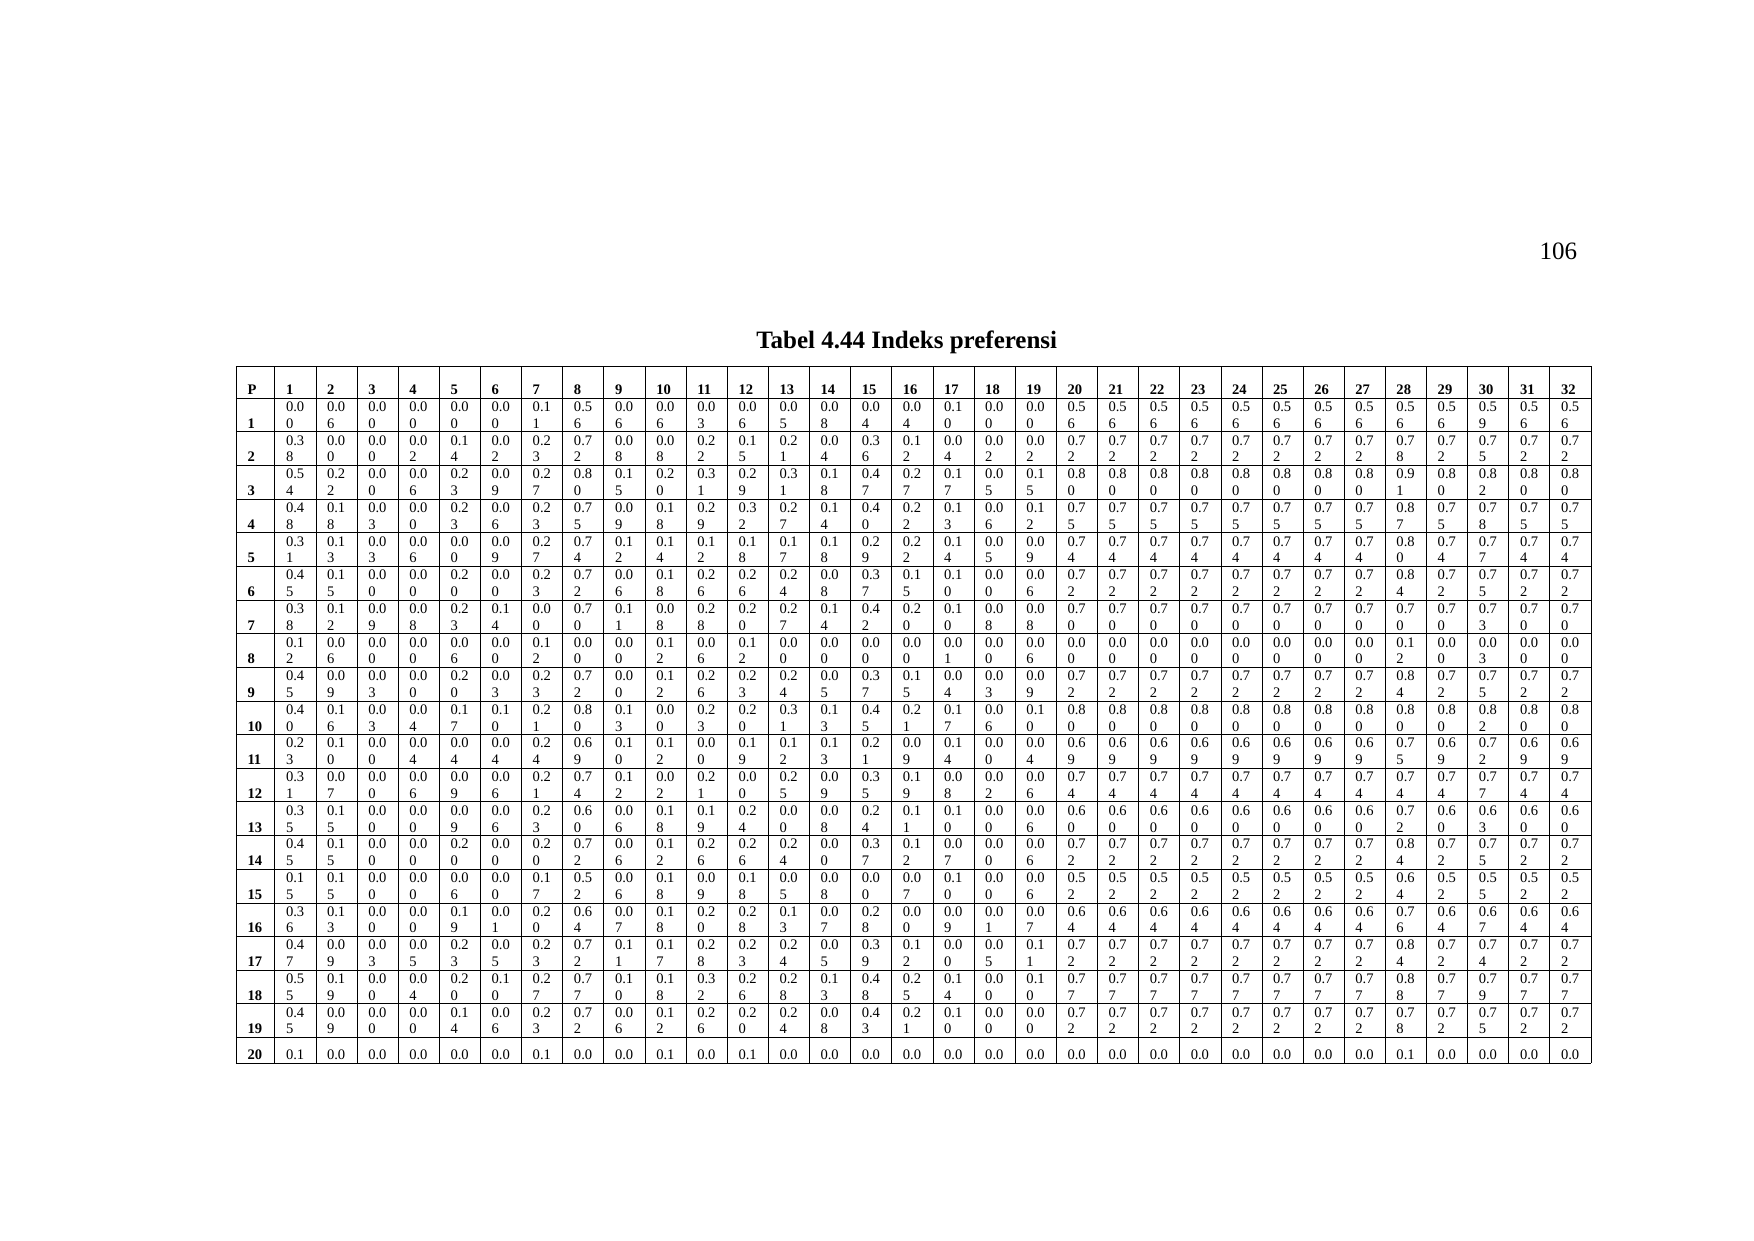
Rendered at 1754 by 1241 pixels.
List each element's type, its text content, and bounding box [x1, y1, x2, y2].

table_cell 0.23 [522, 1004, 562, 1037]
table_cell 0.80 [1304, 702, 1344, 734]
table_cell 0.42 [851, 601, 891, 633]
table_cell 0.00 [399, 904, 439, 936]
table_cell 0.19 [687, 802, 727, 835]
table_cell 0.06 [604, 567, 645, 599]
table_cell 0.00 [399, 1004, 439, 1037]
table_cell 0.15 [317, 870, 357, 902]
table_cell 0.00 [1304, 634, 1344, 667]
table_cell 0.08 [646, 432, 686, 465]
table_cell 0.14 [481, 601, 521, 633]
table_cell 0.13 [769, 904, 809, 936]
table_cell 0.72 [563, 668, 603, 701]
table_cell 0.0 [440, 1038, 480, 1063]
table_cell 0.80 [1345, 702, 1385, 734]
table_cell 0.74 [1345, 769, 1385, 801]
table_header 18 [975, 367, 1015, 398]
table_cell 0.77 [1139, 971, 1179, 1003]
table_cell 0.32 [687, 971, 727, 1003]
table_cell 0.00 [975, 399, 1015, 431]
table_header 3 [358, 367, 398, 398]
table_cell 0.05 [769, 399, 809, 431]
table_cell 0.72 [1139, 836, 1179, 869]
table_cell 0.05 [975, 937, 1015, 970]
table_cell 0.64 [1509, 904, 1549, 936]
table_cell 0.0 [975, 1038, 1015, 1063]
table_cell 0.15 [317, 836, 357, 869]
table_cell 0.56 [563, 399, 603, 431]
table_cell 0.56 [1139, 399, 1179, 431]
table_cell 0.70 [1427, 601, 1467, 633]
table_cell 0.27 [522, 466, 562, 499]
table_cell 0.17 [934, 466, 974, 499]
table_cell 0.06 [604, 399, 645, 431]
table_cell 0.24 [522, 735, 562, 768]
table_cell 0.72 [1304, 668, 1344, 701]
table_cell 0.69 [1550, 735, 1591, 768]
table_cell 0.72 [1222, 432, 1262, 465]
table_cell 0.74 [1263, 769, 1303, 801]
table_cell 0.52 [1304, 870, 1344, 902]
table_cell 0.59 [1468, 399, 1508, 431]
table_cell 0.70 [1222, 601, 1262, 633]
table_cell 0.70 [1345, 601, 1385, 633]
table_cell 0.72 [1550, 836, 1591, 869]
table_cell 0.00 [1509, 634, 1549, 667]
table_cell 0.03 [358, 533, 398, 566]
table_cell 0.09 [1016, 668, 1056, 701]
table_cell 0.21 [892, 702, 933, 734]
table_cell 0.00 [399, 870, 439, 902]
table_cell 0.20 [440, 668, 480, 701]
table_cell 0.75 [1468, 836, 1508, 869]
table_cell 0.07 [1016, 904, 1056, 936]
table_cell 0.80 [1427, 702, 1467, 734]
table_cell 0.75 [1263, 500, 1303, 532]
table_cell 0.80 [1057, 702, 1097, 734]
table_cell 0.26 [728, 971, 768, 1003]
table_cell 0.23 [522, 432, 562, 465]
table_cell 0.00 [851, 870, 891, 902]
table_cell 6 [237, 567, 274, 599]
table_cell 0.0 [1468, 1038, 1508, 1063]
table_cell 0.26 [687, 836, 727, 869]
table_cell 0.74 [1098, 533, 1138, 566]
table_cell 0.24 [769, 836, 809, 869]
table_cell 0.35 [275, 802, 316, 835]
table_cell 0.74 [1304, 533, 1344, 566]
table_cell 0.74 [1222, 533, 1262, 566]
table_cell 0.11 [1016, 937, 1056, 970]
table_cell 0.80 [1139, 466, 1179, 499]
table_cell 0.17 [522, 870, 562, 902]
table_cell 0.14 [810, 500, 850, 532]
table_cell 0.60 [1345, 802, 1385, 835]
table_cell 0.12 [604, 533, 645, 566]
table_cell 0.40 [851, 500, 891, 532]
table_cell 0.00 [1180, 634, 1221, 667]
table_cell 0.00 [358, 802, 398, 835]
table_cell 0.64 [1304, 904, 1344, 936]
table_cell 0.69 [1180, 735, 1221, 768]
table_cell 0.06 [604, 1004, 645, 1037]
table_cell 0.12 [646, 735, 686, 768]
table_cell 0.04 [399, 702, 439, 734]
table_cell 0.84 [1386, 567, 1426, 599]
table_cell 11 [237, 735, 274, 768]
table_cell 0.21 [769, 432, 809, 465]
table_header 26 [1304, 367, 1344, 398]
table_cell 0.20 [687, 904, 727, 936]
table_cell 0.04 [851, 399, 891, 431]
table_cell 0.14 [440, 432, 480, 465]
table_cell 0.70 [1139, 601, 1179, 633]
table_header 19 [1016, 367, 1056, 398]
table_cell 0.36 [851, 432, 891, 465]
table_cell 0.00 [1057, 634, 1097, 667]
table_cell 0.72 [1427, 567, 1467, 599]
table_cell 0.75 [563, 500, 603, 532]
table_cell 0.60 [1550, 802, 1591, 835]
table_cell 0.08 [1016, 601, 1056, 633]
table_cell 0.72 [1345, 836, 1385, 869]
table_cell 0.00 [975, 735, 1015, 768]
table_cell 0.0 [1098, 1038, 1138, 1063]
table_cell 0.00 [358, 971, 398, 1003]
table_cell 0.00 [522, 601, 562, 633]
table_cell 0.10 [1016, 702, 1056, 734]
table_cell 0.10 [934, 567, 974, 599]
table_cell 0.06 [1016, 567, 1056, 599]
table_cell 0.23 [522, 937, 562, 970]
table_cell 0.74 [1180, 533, 1221, 566]
table_cell 0.17 [440, 702, 480, 734]
table_cell 0.01 [975, 904, 1015, 936]
table_cell 0.04 [481, 735, 521, 768]
table_cell 0.72 [1180, 668, 1221, 701]
table_cell 0.17 [769, 533, 809, 566]
table_cell 0.06 [440, 870, 480, 902]
table_cell 0.26 [687, 567, 727, 599]
table_cell 0.02 [1016, 432, 1056, 465]
table_cell 0.74 [1386, 769, 1426, 801]
table_cell 0.69 [1057, 735, 1097, 768]
table_cell 0.84 [1386, 937, 1426, 970]
table_cell 0.03 [358, 702, 398, 734]
table_cell 0.12 [646, 668, 686, 701]
table_cell 0.56 [1386, 399, 1426, 431]
table_cell 0.06 [399, 769, 439, 801]
table_cell 0.11 [892, 802, 933, 835]
table_cell 0.20 [440, 567, 480, 599]
table_cell 0.72 [1427, 836, 1467, 869]
table_cell 0.06 [1016, 802, 1056, 835]
table_cell 0.02 [975, 769, 1015, 801]
table_cell 0.09 [892, 735, 933, 768]
table_cell 0.72 [1427, 1004, 1467, 1037]
table_cell 0.70 [1057, 601, 1097, 633]
table_cell 0.72 [1345, 668, 1385, 701]
table_cell 0.72 [1468, 735, 1508, 768]
table_cell 0.72 [1263, 836, 1303, 869]
table_cell 0.72 [1139, 567, 1179, 599]
table_cell 0.12 [687, 533, 727, 566]
table_cell 0.72 [1057, 668, 1097, 701]
table_cell 0.19 [892, 769, 933, 801]
table_cell 0.75 [1139, 500, 1179, 532]
table_cell 0.72 [1550, 567, 1591, 599]
table_cell 0.47 [275, 937, 316, 970]
table_cell 0.72 [1139, 668, 1179, 701]
table_cell 0.10 [317, 735, 357, 768]
table_cell 15 [237, 870, 274, 902]
table_cell 0.52 [1098, 870, 1138, 902]
table_cell 0.80 [563, 466, 603, 499]
table_cell 0.00 [975, 1004, 1015, 1037]
table_cell 0.06 [481, 802, 521, 835]
table_cell 0.00 [358, 836, 398, 869]
table_cell 0.07 [892, 870, 933, 902]
table_cell 0.00 [358, 399, 398, 431]
table_cell 0.09 [440, 802, 480, 835]
table_cell 0.18 [646, 870, 686, 902]
table_cell 0.69 [1263, 735, 1303, 768]
table_cell 0.06 [604, 836, 645, 869]
table_cell 0.72 [1180, 836, 1221, 869]
table_cell 0.75 [1304, 500, 1344, 532]
table_cell 0.00 [358, 870, 398, 902]
table_cell 0.31 [275, 533, 316, 566]
table_cell 0.20 [728, 1004, 768, 1037]
table_header 2 [317, 367, 357, 398]
table_cell 0.06 [317, 634, 357, 667]
table_cell 0.10 [934, 802, 974, 835]
table_cell 0.00 [604, 634, 645, 667]
table_header 16 [892, 367, 933, 398]
table_cell 0.07 [810, 904, 850, 936]
table_cell 0.00 [358, 735, 398, 768]
table_cell 0.72 [1139, 937, 1179, 970]
table_cell 0.0 [1263, 1038, 1303, 1063]
table_cell 0.03 [358, 668, 398, 701]
table_cell 0.19 [440, 904, 480, 936]
table_cell 0.24 [851, 802, 891, 835]
table_cell 0.72 [1180, 432, 1221, 465]
table_cell 0.36 [275, 904, 316, 936]
table_cell 0.72 [1222, 937, 1262, 970]
table_cell 0.15 [275, 870, 316, 902]
table_cell 0.03 [975, 668, 1015, 701]
table_cell 0.0 [604, 1038, 645, 1063]
table_cell 0.00 [358, 634, 398, 667]
table_cell 0.00 [810, 634, 850, 667]
table_cell 0.64 [1263, 904, 1303, 936]
table_cell 0.00 [481, 634, 521, 667]
table_cell 0.80 [1550, 466, 1591, 499]
table_cell 0.15 [317, 567, 357, 599]
table_cell 0.08 [810, 1004, 850, 1037]
table_header 12 [728, 367, 768, 398]
table_cell 0.72 [1304, 1004, 1344, 1037]
table_cell 0.70 [1180, 601, 1221, 633]
table_cell 0.28 [687, 937, 727, 970]
table_cell 0.06 [1016, 836, 1056, 869]
table_cell 0.09 [687, 870, 727, 902]
table_cell 0.72 [1263, 432, 1303, 465]
table_cell 0.06 [975, 702, 1015, 734]
table_cell 0.77 [1468, 769, 1508, 801]
table_cell 0.03 [481, 668, 521, 701]
table_cell 0.27 [769, 500, 809, 532]
table_cell 0.09 [440, 769, 480, 801]
table_cell 0.77 [1468, 533, 1508, 566]
table_cell 0.74 [1098, 769, 1138, 801]
table_cell 0.72 [1304, 567, 1344, 599]
table_cell 0.54 [275, 466, 316, 499]
table_cell 0.56 [1304, 399, 1344, 431]
table_cell 0.72 [563, 836, 603, 869]
table_cell 0.11 [604, 601, 645, 633]
table_cell 0.00 [399, 634, 439, 667]
table_cell 0.1 [522, 1038, 562, 1063]
table_cell 0.00 [440, 533, 480, 566]
table_cell 0.75 [1468, 668, 1508, 701]
table_cell 0.10 [934, 870, 974, 902]
table_cell 0.55 [275, 971, 316, 1003]
table_cell 0.03 [687, 399, 727, 431]
table_cell 0.72 [1180, 1004, 1221, 1037]
table_cell 0.00 [563, 634, 603, 667]
table_cell 0.06 [604, 802, 645, 835]
table_cell 2 [237, 432, 274, 465]
table_cell 0.72 [1139, 1004, 1179, 1037]
table_cell 0.0 [1304, 1038, 1344, 1063]
table_cell 0.78 [1386, 1004, 1426, 1037]
table_cell 0.52 [1263, 870, 1303, 902]
table_cell 0.70 [1550, 601, 1591, 633]
table_cell 0.64 [1098, 904, 1138, 936]
table_cell 0.88 [1386, 971, 1426, 1003]
table_cell 0.72 [1509, 668, 1549, 701]
table_cell 0.25 [769, 769, 809, 801]
table_cell 0.22 [317, 466, 357, 499]
table_cell 0.21 [892, 1004, 933, 1037]
table_cell 0.72 [1098, 432, 1138, 465]
table_cell 0.72 [1509, 1004, 1549, 1037]
table_cell 0.72 [1263, 567, 1303, 599]
table_header 15 [851, 367, 891, 398]
table_cell 0.27 [892, 466, 933, 499]
table_cell 0.15 [892, 668, 933, 701]
table_cell 0.75 [1098, 500, 1138, 532]
table_cell 0.10 [1016, 971, 1056, 1003]
table_cell 0.80 [1222, 702, 1262, 734]
table_cell 0.75 [1180, 500, 1221, 532]
table_cell 0.09 [358, 601, 398, 633]
table_cell 0.00 [728, 769, 768, 801]
table_cell 0.72 [1263, 1004, 1303, 1037]
table_cell 0.12 [1016, 500, 1056, 532]
table_cell 0.08 [810, 399, 850, 431]
table_cell 0.69 [1139, 735, 1179, 768]
table_cell 0.20 [522, 904, 562, 936]
table_cell 0.56 [1427, 399, 1467, 431]
table_cell 0.18 [646, 904, 686, 936]
table_cell 0.72 [1263, 668, 1303, 701]
table_cell 5 [237, 533, 274, 566]
table_cell 0.09 [481, 466, 521, 499]
table_cell 0.52 [1180, 870, 1221, 902]
table_cell 0.72 [1345, 937, 1385, 970]
table_cell 0.05 [769, 870, 809, 902]
table_header 28 [1386, 367, 1426, 398]
table_cell 0.0 [1139, 1038, 1179, 1063]
table_cell 0.24 [769, 937, 809, 970]
table_cell 0.52 [1139, 870, 1179, 902]
table_cell 0.00 [399, 567, 439, 599]
table_cell 0.91 [1386, 466, 1426, 499]
table_cell 0.72 [563, 1004, 603, 1037]
table_cell 0.12 [1386, 634, 1426, 667]
table_cell 0.74 [1427, 769, 1467, 801]
table_cell 0.29 [728, 466, 768, 499]
table_cell 0.78 [1386, 432, 1426, 465]
table_cell 0.60 [1304, 802, 1344, 835]
table_cell 0.11 [522, 399, 562, 431]
table_cell 0.78 [1468, 500, 1508, 532]
table_cell 0.69 [1427, 735, 1467, 768]
table_cell 0.72 [1057, 937, 1097, 970]
table_cell 0.74 [1304, 769, 1344, 801]
table_cell 16 [237, 904, 274, 936]
table_cell 0.0 [1427, 1038, 1467, 1063]
table_cell 0.08 [810, 870, 850, 902]
table_cell 0.35 [851, 769, 891, 801]
table_cell 0.08 [604, 432, 645, 465]
table_cell 0.74 [563, 769, 603, 801]
table_cell 0.14 [934, 533, 974, 566]
table_cell 3 [237, 466, 274, 499]
table_cell 0.06 [399, 466, 439, 499]
table_cell 0.72 [563, 432, 603, 465]
table_header 8 [563, 367, 603, 398]
table_cell 0.70 [563, 601, 603, 633]
table_cell 0.70 [1304, 601, 1344, 633]
table_cell 0.72 [1427, 668, 1467, 701]
table_cell 0.0 [934, 1038, 974, 1063]
table_cell 0.07 [604, 904, 645, 936]
table_cell 0.00 [892, 634, 933, 667]
table_cell 0.77 [1345, 971, 1385, 1003]
table_cell 0.01 [481, 904, 521, 936]
table_cell 0.72 [1386, 802, 1426, 835]
table_cell 0.80 [1386, 702, 1426, 734]
table_cell 0.72 [1057, 1004, 1097, 1037]
table_cell 0.09 [317, 937, 357, 970]
table_cell 0.06 [1016, 634, 1056, 667]
table_cell 0.15 [892, 567, 933, 599]
table_cell 0.60 [1139, 802, 1179, 835]
table_cell 0.23 [522, 500, 562, 532]
table_cell 13 [237, 802, 274, 835]
table_cell 0.12 [522, 634, 562, 667]
table_cell 0.18 [646, 802, 686, 835]
table_cell 0.1 [1386, 1038, 1426, 1063]
table_cell 0.74 [1263, 533, 1303, 566]
table_cell 0.00 [892, 904, 933, 936]
table_cell 14 [237, 836, 274, 869]
table_cell 0.75 [1427, 500, 1467, 532]
table_cell 0.64 [563, 904, 603, 936]
table_cell 0.09 [317, 668, 357, 701]
table_cell 0.18 [728, 533, 768, 566]
table_cell 4 [237, 500, 274, 532]
table_cell 0.19 [728, 735, 768, 768]
table_cell 1 [237, 399, 274, 431]
table_cell 0.06 [317, 399, 357, 431]
table_cell 0.72 [563, 567, 603, 599]
table_cell 0.22 [687, 432, 727, 465]
table_cell 0.00 [1139, 634, 1179, 667]
table_cell 0.52 [563, 870, 603, 902]
table_cell 0.02 [975, 432, 1015, 465]
table_cell 0.00 [604, 668, 645, 701]
table_header 27 [1345, 367, 1385, 398]
table_cell 0.00 [1098, 634, 1138, 667]
table_cell 0.07 [934, 836, 974, 869]
table_cell 0.12 [646, 1004, 686, 1037]
table_cell 0.82 [1468, 702, 1508, 734]
table_cell 0.72 [1345, 567, 1385, 599]
table_cell 0.18 [646, 971, 686, 1003]
table_cell 0.00 [646, 702, 686, 734]
table_cell 0.23 [522, 668, 562, 701]
table_cell 0.74 [1222, 769, 1262, 801]
table_cell 0.24 [728, 802, 768, 835]
table_cell 0.07 [317, 769, 357, 801]
table_cell 0.04 [934, 668, 974, 701]
table_cell 0.0 [1345, 1038, 1385, 1063]
table_header 29 [1427, 367, 1467, 398]
table_cell 0.23 [522, 802, 562, 835]
table_cell 0.08 [399, 601, 439, 633]
table_cell 0.23 [728, 937, 768, 970]
table_cell 0.52 [1427, 870, 1467, 902]
table_cell 0.00 [399, 399, 439, 431]
table_cell 0.00 [358, 432, 398, 465]
table_cell 0.27 [522, 971, 562, 1003]
table_cell 0.72 [1550, 937, 1591, 970]
table_cell 10 [237, 702, 274, 734]
table_cell 0.72 [1345, 432, 1385, 465]
table_cell 0.32 [728, 500, 768, 532]
table_cell 0.14 [934, 735, 974, 768]
table_cell 0.02 [481, 432, 521, 465]
table_cell 0.05 [399, 937, 439, 970]
table_cell 0.10 [481, 971, 521, 1003]
table_cell 0.00 [358, 1004, 398, 1037]
table_cell 0.26 [728, 567, 768, 599]
text Tabel 4.44 Indeks preferensi [236, 325, 1577, 354]
table_cell 0.06 [604, 870, 645, 902]
table_cell 0.19 [317, 971, 357, 1003]
table_cell 0.80 [1550, 702, 1591, 734]
table_cell 0.11 [604, 937, 645, 970]
table_cell 0.70 [1509, 601, 1549, 633]
table_cell 0.08 [934, 769, 974, 801]
table_header 21 [1098, 367, 1138, 398]
table_cell 0.77 [1098, 971, 1138, 1003]
table_cell 0.67 [1468, 904, 1508, 936]
table_cell 0.74 [1509, 769, 1549, 801]
table_cell 0.37 [851, 668, 891, 701]
table_cell 0.06 [687, 634, 727, 667]
table_cell 0.80 [1427, 466, 1467, 499]
table_cell 0.60 [1427, 802, 1467, 835]
table_cell 0.0 [563, 1038, 603, 1063]
table_cell 0.27 [522, 533, 562, 566]
table_cell 0.37 [851, 567, 891, 599]
table_cell 0.60 [1263, 802, 1303, 835]
table_cell 0.26 [687, 1004, 727, 1037]
table_cell 0.72 [1222, 567, 1262, 599]
table_cell 0.20 [728, 601, 768, 633]
table_cell 0.26 [687, 668, 727, 701]
table_cell 0.72 [1509, 432, 1549, 465]
table_cell 0.21 [687, 769, 727, 801]
table_cell 0.77 [1057, 971, 1097, 1003]
table_cell 12 [237, 769, 274, 801]
table_cell 0.15 [1016, 466, 1056, 499]
table_cell 0.18 [646, 567, 686, 599]
table_cell 0.52 [1509, 870, 1549, 902]
table_cell 0.00 [934, 937, 974, 970]
table_cell 0.72 [1427, 937, 1467, 970]
table_cell 0.75 [1057, 500, 1097, 532]
table_cell 0.64 [1180, 904, 1221, 936]
table_cell 0.10 [934, 1004, 974, 1037]
table_cell 0.80 [1263, 702, 1303, 734]
table_cell 0.04 [892, 399, 933, 431]
table_cell 0.72 [1304, 836, 1344, 869]
table_cell 0.0 [481, 1038, 521, 1063]
table_cell 0.55 [1468, 870, 1508, 902]
table_cell 0.72 [1222, 668, 1262, 701]
table_cell 0.15 [604, 466, 645, 499]
table_cell 0.06 [481, 500, 521, 532]
table_cell 0.40 [275, 702, 316, 734]
table_cell 0.18 [317, 500, 357, 532]
table_cell 0.18 [728, 870, 768, 902]
table_cell 0.80 [1180, 466, 1221, 499]
table_cell 0.23 [440, 937, 480, 970]
table_cell 0.72 [1509, 836, 1549, 869]
table_cell 0.16 [317, 702, 357, 734]
table_header P [237, 367, 274, 398]
table_cell 0.56 [1345, 399, 1385, 431]
table_cell 0.0 [892, 1038, 933, 1063]
table_cell 0.60 [1180, 802, 1221, 835]
table_cell 0.00 [810, 836, 850, 869]
table_cell 0.72 [1057, 432, 1097, 465]
table_cell 0.14 [646, 533, 686, 566]
table_cell 0.77 [1509, 971, 1549, 1003]
table_cell 0.00 [358, 567, 398, 599]
table_cell 0.00 [358, 466, 398, 499]
table_cell 0.08 [646, 601, 686, 633]
table_cell 0.72 [1509, 937, 1549, 970]
table_cell 0.72 [1550, 1004, 1591, 1037]
table_cell 0.72 [1057, 836, 1097, 869]
table_cell 0.21 [851, 735, 891, 768]
table_cell 0.03 [358, 500, 398, 532]
table_cell 0.60 [1057, 802, 1097, 835]
table_cell 0.00 [975, 567, 1015, 599]
table_cell 0.13 [317, 533, 357, 566]
table_cell 0.52 [1057, 870, 1097, 902]
table_cell 0.77 [1550, 971, 1591, 1003]
table_cell 0.60 [1098, 802, 1138, 835]
table_cell 0.37 [851, 836, 891, 869]
table_cell 0.56 [1057, 399, 1097, 431]
table_cell 0.09 [934, 904, 974, 936]
table_cell 0.0 [687, 1038, 727, 1063]
table_cell 0.05 [975, 466, 1015, 499]
table_cell 0.80 [1057, 466, 1097, 499]
table_cell 0.12 [646, 836, 686, 869]
table_cell 0.05 [810, 937, 850, 970]
table_cell 0.70 [1263, 601, 1303, 633]
table_cell 0.29 [687, 500, 727, 532]
table_cell 0.10 [934, 399, 974, 431]
table_cell 0.0 [1509, 1038, 1549, 1063]
table_cell 0.72 [1098, 1004, 1138, 1037]
table_cell 0.28 [728, 904, 768, 936]
table_cell 0.77 [563, 971, 603, 1003]
table_cell 0.48 [275, 500, 316, 532]
table_cell 0.13 [810, 702, 850, 734]
table_cell 0.31 [275, 769, 316, 801]
table_cell 0.00 [481, 567, 521, 599]
table_cell 0.72 [1222, 836, 1262, 869]
table_cell 0.00 [275, 399, 316, 431]
table_cell 0.00 [481, 870, 521, 902]
table_header 23 [1180, 367, 1221, 398]
table_cell 0.17 [646, 937, 686, 970]
table_cell 0.74 [1427, 533, 1467, 566]
table_cell 0.12 [892, 836, 933, 869]
table_cell 7 [237, 601, 274, 633]
table_cell 0.0 [1550, 1038, 1591, 1063]
table_cell 0.24 [769, 668, 809, 701]
table_cell 20 [237, 1038, 274, 1063]
table_cell 0.84 [1386, 668, 1426, 701]
table_cell 0.22 [892, 500, 933, 532]
table_cell 18 [237, 971, 274, 1003]
table_header 7 [522, 367, 562, 398]
table_cell 0.00 [399, 836, 439, 869]
table_cell 0.77 [1263, 971, 1303, 1003]
table_cell 0.60 [1509, 802, 1549, 835]
table_cell 0.05 [975, 533, 1015, 566]
table_cell 0.64 [1222, 904, 1262, 936]
table_cell 0.77 [1222, 971, 1262, 1003]
table_cell 0.72 [1098, 836, 1138, 869]
table_cell 0.74 [1550, 769, 1591, 801]
table_header 31 [1509, 367, 1549, 398]
table_cell 0.72 [1057, 567, 1097, 599]
table_cell 0.00 [317, 432, 357, 465]
table_cell 0.00 [399, 802, 439, 835]
table_cell 0.75 [1468, 1004, 1508, 1037]
table_cell 0.12 [892, 937, 933, 970]
table_cell 0.56 [1509, 399, 1549, 431]
table_cell 0.64 [1427, 904, 1467, 936]
table_cell 0.04 [1016, 735, 1056, 768]
table_cell 0.72 [1222, 1004, 1262, 1037]
table_cell 0.31 [769, 466, 809, 499]
table_cell 0.45 [275, 668, 316, 701]
table_cell 0.10 [934, 601, 974, 633]
table_cell 0.72 [1180, 567, 1221, 599]
table_cell 0.74 [1180, 769, 1221, 801]
table_cell 0.69 [563, 735, 603, 768]
table_cell 0.72 [1304, 937, 1344, 970]
table_cell 0.72 [563, 937, 603, 970]
table_cell 9 [237, 668, 274, 701]
table_cell 0.70 [1098, 601, 1138, 633]
table_cell 0.0 [317, 1038, 357, 1063]
table_cell 0.04 [399, 735, 439, 768]
table_cell 0.38 [275, 432, 316, 465]
table_cell 0.04 [810, 432, 850, 465]
table_cell 0.06 [1016, 870, 1056, 902]
table_cell 0.0 [769, 1038, 809, 1063]
table_cell 0.63 [1468, 802, 1508, 835]
table_cell 0.06 [399, 533, 439, 566]
table_cell 0.12 [728, 634, 768, 667]
table_cell 0.69 [1304, 735, 1344, 768]
table_cell 0.52 [1345, 870, 1385, 902]
table_cell 0.64 [1550, 904, 1591, 936]
table_cell 0.56 [1222, 399, 1262, 431]
table_cell 0.00 [687, 735, 727, 768]
table_cell 0.52 [1222, 870, 1262, 902]
table_cell 0.69 [1222, 735, 1262, 768]
table_cell 0.75 [1550, 500, 1591, 532]
table_cell 0.72 [1098, 668, 1138, 701]
table_cell 0.25 [892, 971, 933, 1003]
table_cell 0.00 [358, 904, 398, 936]
table_cell 0.06 [975, 500, 1015, 532]
table_cell 0.00 [975, 870, 1015, 902]
table_cell 0.00 [975, 971, 1015, 1003]
table_cell 0.80 [1222, 466, 1262, 499]
table_cell 0.00 [975, 836, 1015, 869]
table_cell 0.52 [1550, 870, 1591, 902]
table_cell 0.80 [1139, 702, 1179, 734]
table_cell 0.23 [687, 702, 727, 734]
table_cell 0.74 [1139, 533, 1179, 566]
table_header 13 [769, 367, 809, 398]
table_cell 0.03 [1468, 634, 1508, 667]
table_cell 0.12 [892, 432, 933, 465]
table_cell 0.02 [646, 769, 686, 801]
table_cell 0.20 [440, 836, 480, 869]
table_cell 0.20 [522, 836, 562, 869]
table_cell 0.24 [769, 567, 809, 599]
table_cell 0.69 [1345, 735, 1385, 768]
table_cell 0.1 [728, 1038, 768, 1063]
table_cell 0.1 [275, 1038, 316, 1063]
table_cell 0.72 [1139, 432, 1179, 465]
table_cell 0.00 [358, 769, 398, 801]
table_cell 0.09 [317, 1004, 357, 1037]
table_cell 0.04 [399, 971, 439, 1003]
table_header 11 [687, 367, 727, 398]
table_cell 0.12 [604, 769, 645, 801]
table_cell 0.00 [1016, 1004, 1056, 1037]
table_cell 0.00 [975, 634, 1015, 667]
table_header 20 [1057, 367, 1097, 398]
table_header 6 [481, 367, 521, 398]
table_cell 0.23 [440, 500, 480, 532]
table_cell 0.72 [1098, 567, 1138, 599]
table_cell 0.75 [1222, 500, 1262, 532]
table_cell 0.0 [1057, 1038, 1097, 1063]
table_cell 0.31 [687, 466, 727, 499]
table_cell 0.00 [399, 668, 439, 701]
table_cell 0.00 [1427, 634, 1467, 667]
table_cell 0.56 [1180, 399, 1221, 431]
table_cell 0.70 [1386, 601, 1426, 633]
table_cell 0.69 [1098, 735, 1138, 768]
table_cell 0.06 [728, 399, 768, 431]
table_cell 0.74 [1550, 533, 1591, 566]
table_cell 0.77 [1427, 971, 1467, 1003]
table_cell 0.22 [892, 533, 933, 566]
table_cell 0.09 [604, 500, 645, 532]
table_header 5 [440, 367, 480, 398]
table_cell 0.14 [440, 1004, 480, 1037]
table_cell 0.18 [810, 466, 850, 499]
table_header 32 [1550, 367, 1591, 398]
table_cell 0.00 [1263, 634, 1303, 667]
table_cell 0.00 [399, 500, 439, 532]
table_cell 0.56 [1550, 399, 1591, 431]
table_cell 0.12 [275, 634, 316, 667]
table_cell 0.18 [810, 533, 850, 566]
table_cell 0.72 [1263, 937, 1303, 970]
table_cell 0.80 [563, 702, 603, 734]
table_cell 0.14 [810, 601, 850, 633]
table_cell 0.45 [275, 567, 316, 599]
table_cell 0.13 [810, 971, 850, 1003]
table_cell 0.56 [1263, 399, 1303, 431]
table_cell 0.72 [1550, 668, 1591, 701]
table_cell 0.23 [728, 668, 768, 701]
table_cell 0.00 [481, 399, 521, 431]
table_cell 0.10 [604, 735, 645, 768]
table_cell 0.05 [481, 937, 521, 970]
table_cell 0.27 [769, 601, 809, 633]
table_cell 0.05 [810, 668, 850, 701]
table_cell 0.73 [1468, 601, 1508, 633]
table_cell 0.72 [1509, 567, 1549, 599]
table_cell 0.74 [563, 533, 603, 566]
table_cell 0.0 [810, 1038, 850, 1063]
table_cell 0.06 [481, 1004, 521, 1037]
table_cell 0.64 [1139, 904, 1179, 936]
table_cell 0.75 [1509, 500, 1549, 532]
table_cell 0.08 [975, 601, 1015, 633]
table_header 24 [1222, 367, 1262, 398]
table_cell 0.12 [646, 634, 686, 667]
table_cell 0.20 [892, 601, 933, 633]
table_cell 0.45 [275, 1004, 316, 1037]
table_header 25 [1263, 367, 1303, 398]
table_cell 0.80 [1509, 466, 1549, 499]
table_cell 0.74 [1057, 769, 1097, 801]
table_cell 0.00 [440, 399, 480, 431]
table_cell 0.38 [275, 601, 316, 633]
table_header 9 [604, 367, 645, 398]
table_cell 0.77 [1180, 971, 1221, 1003]
table_cell 0.43 [851, 1004, 891, 1037]
table_cell 0.13 [317, 904, 357, 936]
table_cell 0.72 [1304, 432, 1344, 465]
table_cell 0.64 [1386, 870, 1426, 902]
table_cell 0.10 [481, 702, 521, 734]
table_cell 0.80 [1180, 702, 1221, 734]
table_cell 0.01 [934, 634, 974, 667]
table_header 4 [399, 367, 439, 398]
table_cell 0.06 [1016, 769, 1056, 801]
table_cell 0.08 [810, 802, 850, 835]
table_cell 0.23 [440, 601, 480, 633]
table_cell 0.06 [481, 769, 521, 801]
table_cell 0.75 [1468, 432, 1508, 465]
table_cell 0.56 [1098, 399, 1138, 431]
table_cell 0.13 [934, 500, 974, 532]
table_cell 0.77 [1304, 971, 1344, 1003]
table_cell 0.80 [1098, 702, 1138, 734]
table_cell 0.28 [851, 904, 891, 936]
table_cell 0.00 [769, 634, 809, 667]
table_cell 0.00 [851, 634, 891, 667]
table_cell 0.23 [522, 567, 562, 599]
table_cell 0.74 [1139, 769, 1179, 801]
table_cell 0.21 [522, 769, 562, 801]
table_cell 0.06 [440, 634, 480, 667]
table_cell 0.00 [769, 802, 809, 835]
table_cell 0.76 [1386, 904, 1426, 936]
table_cell 0.28 [769, 971, 809, 1003]
table_cell 0.04 [934, 432, 974, 465]
table_cell 0.80 [1263, 466, 1303, 499]
table_cell 0.14 [934, 971, 974, 1003]
table_cell 0.09 [481, 533, 521, 566]
table_cell 0.87 [1386, 500, 1426, 532]
table_cell 0.69 [1509, 735, 1549, 768]
table_cell 0.0 [851, 1038, 891, 1063]
table_cell 0.0 [1222, 1038, 1262, 1063]
table_cell 0.75 [1345, 500, 1385, 532]
table_cell 0.80 [1386, 533, 1426, 566]
table_cell 0.15 [317, 802, 357, 835]
table_cell 0.74 [1509, 533, 1549, 566]
table_cell 0.09 [810, 769, 850, 801]
table_cell 0.75 [1386, 735, 1426, 768]
table_cell 0.20 [728, 702, 768, 734]
table_cell 0.18 [646, 500, 686, 532]
table_cell 0.13 [810, 735, 850, 768]
table_cell 0.84 [1386, 836, 1426, 869]
table_cell 0.0 [1016, 1038, 1056, 1063]
table_cell 0.15 [728, 432, 768, 465]
table_cell 0.72 [1180, 937, 1221, 970]
table_cell 0.39 [851, 937, 891, 970]
table_cell 0.80 [1345, 466, 1385, 499]
table_cell 0.23 [440, 466, 480, 499]
table_cell 0.74 [1057, 533, 1097, 566]
table_cell 0.24 [769, 1004, 809, 1037]
table_cell 0.17 [934, 702, 974, 734]
table_cell 0.80 [1509, 702, 1549, 734]
table_cell 0.20 [440, 971, 480, 1003]
table_cell 0.80 [1098, 466, 1138, 499]
table_cell 0.0 [1180, 1038, 1221, 1063]
table_cell 0.75 [1468, 567, 1508, 599]
table_cell 0.09 [1016, 533, 1056, 566]
table_cell 0.00 [481, 836, 521, 869]
table_cell 0.28 [687, 601, 727, 633]
table_cell 0.47 [851, 466, 891, 499]
table_cell 0.72 [1427, 432, 1467, 465]
table_cell 0.12 [769, 735, 809, 768]
table_cell 0.60 [563, 802, 603, 835]
table_cell 0.23 [275, 735, 316, 768]
table_cell 0.64 [1345, 904, 1385, 936]
table_cell 0.45 [275, 836, 316, 869]
table_header 30 [1468, 367, 1508, 398]
table_cell 0.10 [604, 971, 645, 1003]
table_cell 0.0 [399, 1038, 439, 1063]
table_cell 0.82 [1468, 466, 1508, 499]
table_header 17 [934, 367, 974, 398]
table_cell 0.72 [1098, 937, 1138, 970]
table_cell 0.74 [1345, 533, 1385, 566]
table_cell 0.1 [646, 1038, 686, 1063]
table_cell 0.72 [1345, 1004, 1385, 1037]
table_cell 0.00 [1550, 634, 1591, 667]
table_cell 0.00 [975, 802, 1015, 835]
table_cell 0.29 [851, 533, 891, 566]
table_cell 0.64 [1057, 904, 1097, 936]
table_cell 0.72 [1550, 432, 1591, 465]
table_cell 0.06 [646, 399, 686, 431]
table_cell 0.13 [604, 702, 645, 734]
table_cell 0.00 [1222, 634, 1262, 667]
table_cell 0.74 [1468, 937, 1508, 970]
table_cell 0.02 [399, 432, 439, 465]
table_cell 0.79 [1468, 971, 1508, 1003]
table_cell 0.26 [728, 836, 768, 869]
table_cell 0.45 [851, 702, 891, 734]
table_cell 0.04 [440, 735, 480, 768]
table_cell 19 [237, 1004, 274, 1037]
table_cell 0.00 [1345, 634, 1385, 667]
table_cell 0.0 [358, 1038, 398, 1063]
table_header 1 [275, 367, 316, 398]
table_cell 0.00 [1016, 399, 1056, 431]
table_header 22 [1139, 367, 1179, 398]
table_cell 0.12 [317, 601, 357, 633]
table_cell 0.60 [1222, 802, 1262, 835]
table_cell 0.48 [851, 971, 891, 1003]
table_cell 0.31 [769, 702, 809, 734]
table_header 14 [810, 367, 850, 398]
table_cell 0.08 [810, 567, 850, 599]
table_cell 0.03 [358, 937, 398, 970]
table_cell 17 [237, 937, 274, 970]
table_cell 0.20 [646, 466, 686, 499]
table_cell 0.80 [1304, 466, 1344, 499]
table_cell 0.21 [522, 702, 562, 734]
table_cell 8 [237, 634, 274, 667]
table_header 10 [646, 367, 686, 398]
